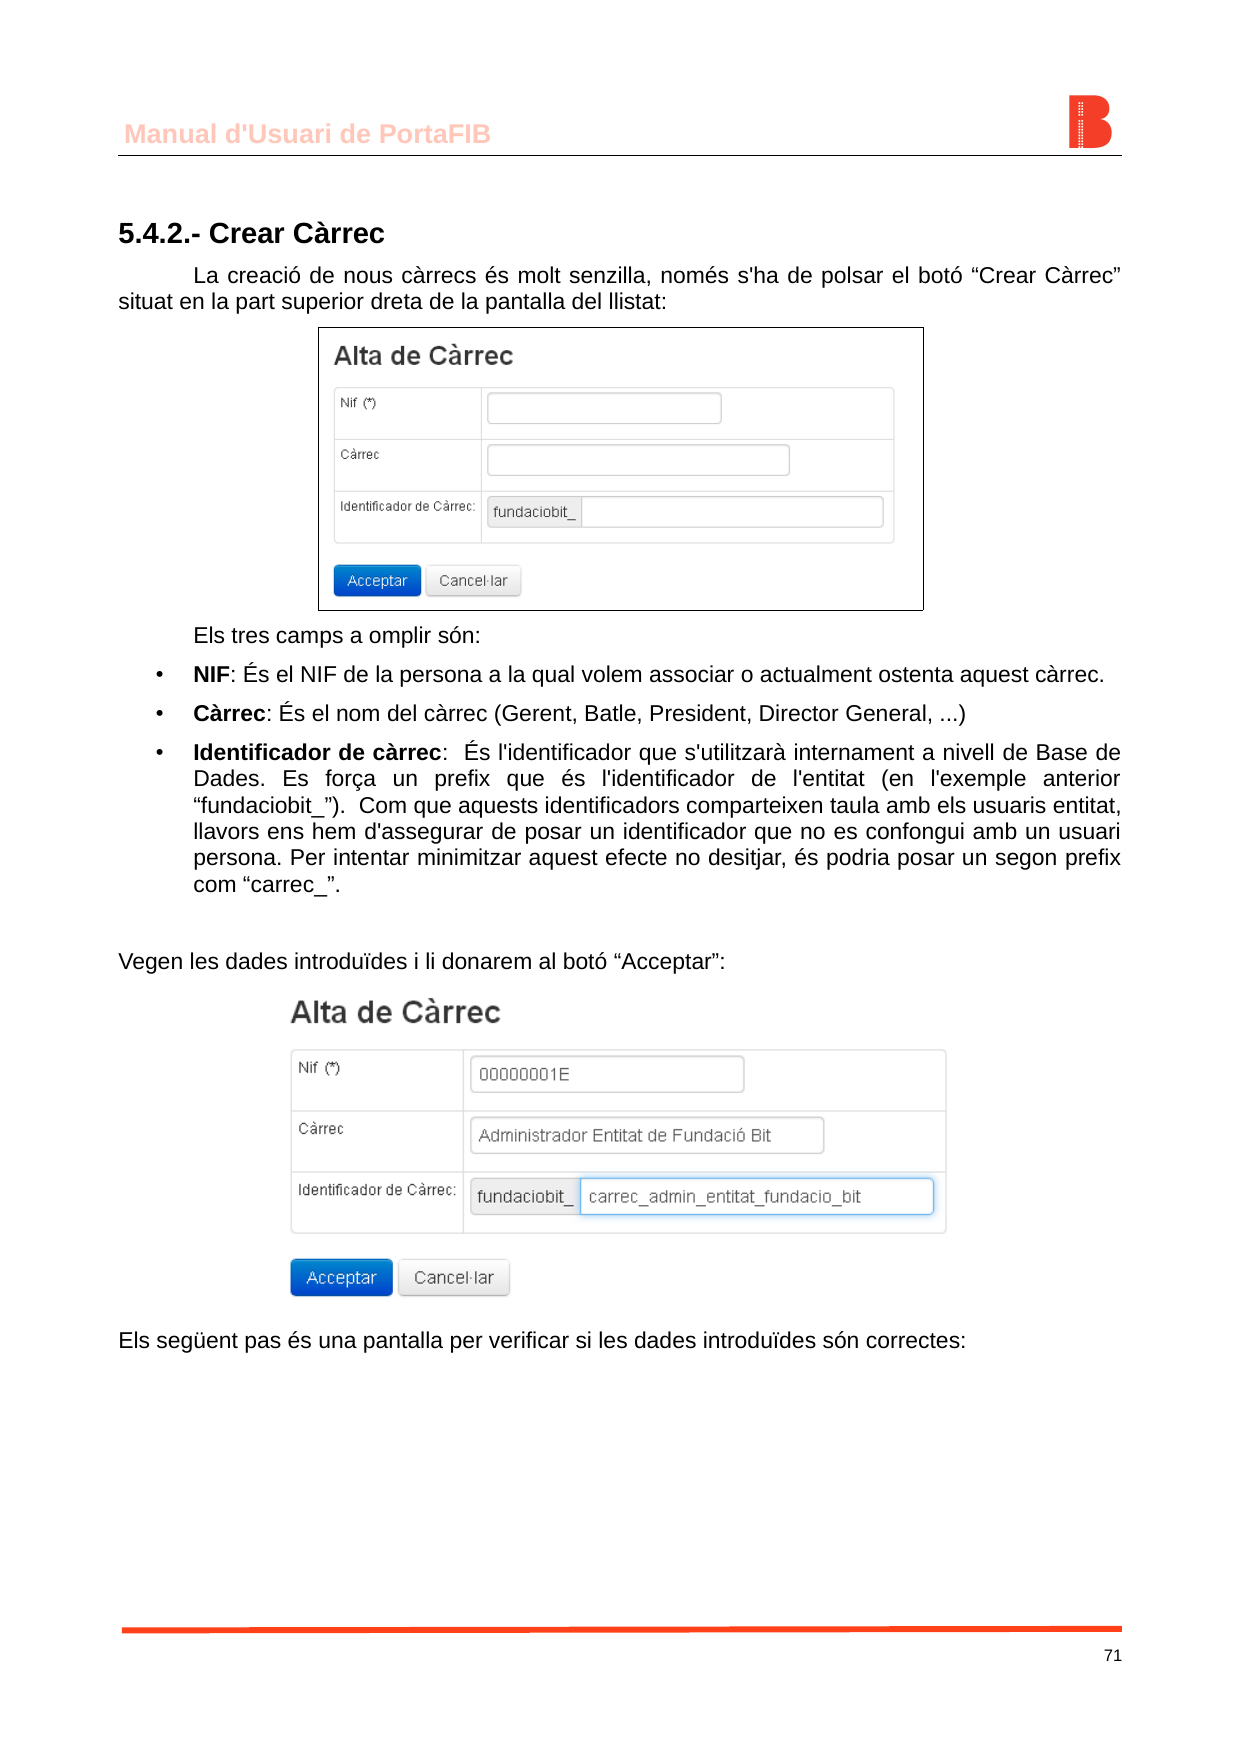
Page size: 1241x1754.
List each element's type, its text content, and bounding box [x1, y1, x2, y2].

text Els següent pas és una pantalla per verificar si les dades introduïdes són correctes: [118, 1327, 1122, 1354]
list Càrrec: És el nom del càrrec (Gerent, Batle, President, Director General, ...) [156, 700, 1122, 726]
list NIF: És el NIF de la persona a la qual volem associar o actualment ostenta aquest càrrec. [156, 661, 1122, 687]
picture [277, 987, 963, 1315]
picture [320, 330, 920, 607]
picture [1063, 94, 1117, 150]
list Identificador de càrrec: És l'identificador que s'utilitzarà internament a nivell de Base de Dades. Es força un prefix que és l'identificador de l'entitat (en l'exemple anterior “fundaciobit_”). Com que aquests identificadors comparteixen taula amb els usuaris entitat, llavors ens hem d'assegurar de posar un identificador que no es confongui amb un usuari persona. Per intentar minimitzar aquest efecte no desitjar, és podria posar un segon prefix com “carrec_”. [156, 739, 1122, 897]
text La creació de nous càrrecs és molt senzilla, només s'ha de polsar el botó “Crear Càrrec” situat en la part superior dreta de la pantalla del llistat: [118, 262, 1122, 314]
subtitle Crear Càrrec [118, 216, 1122, 249]
text Els tres camps a omplir són: [118, 622, 1122, 649]
text Vegen les dades introduïdes i li donarem al botó “Acceptar”: [118, 948, 1122, 975]
